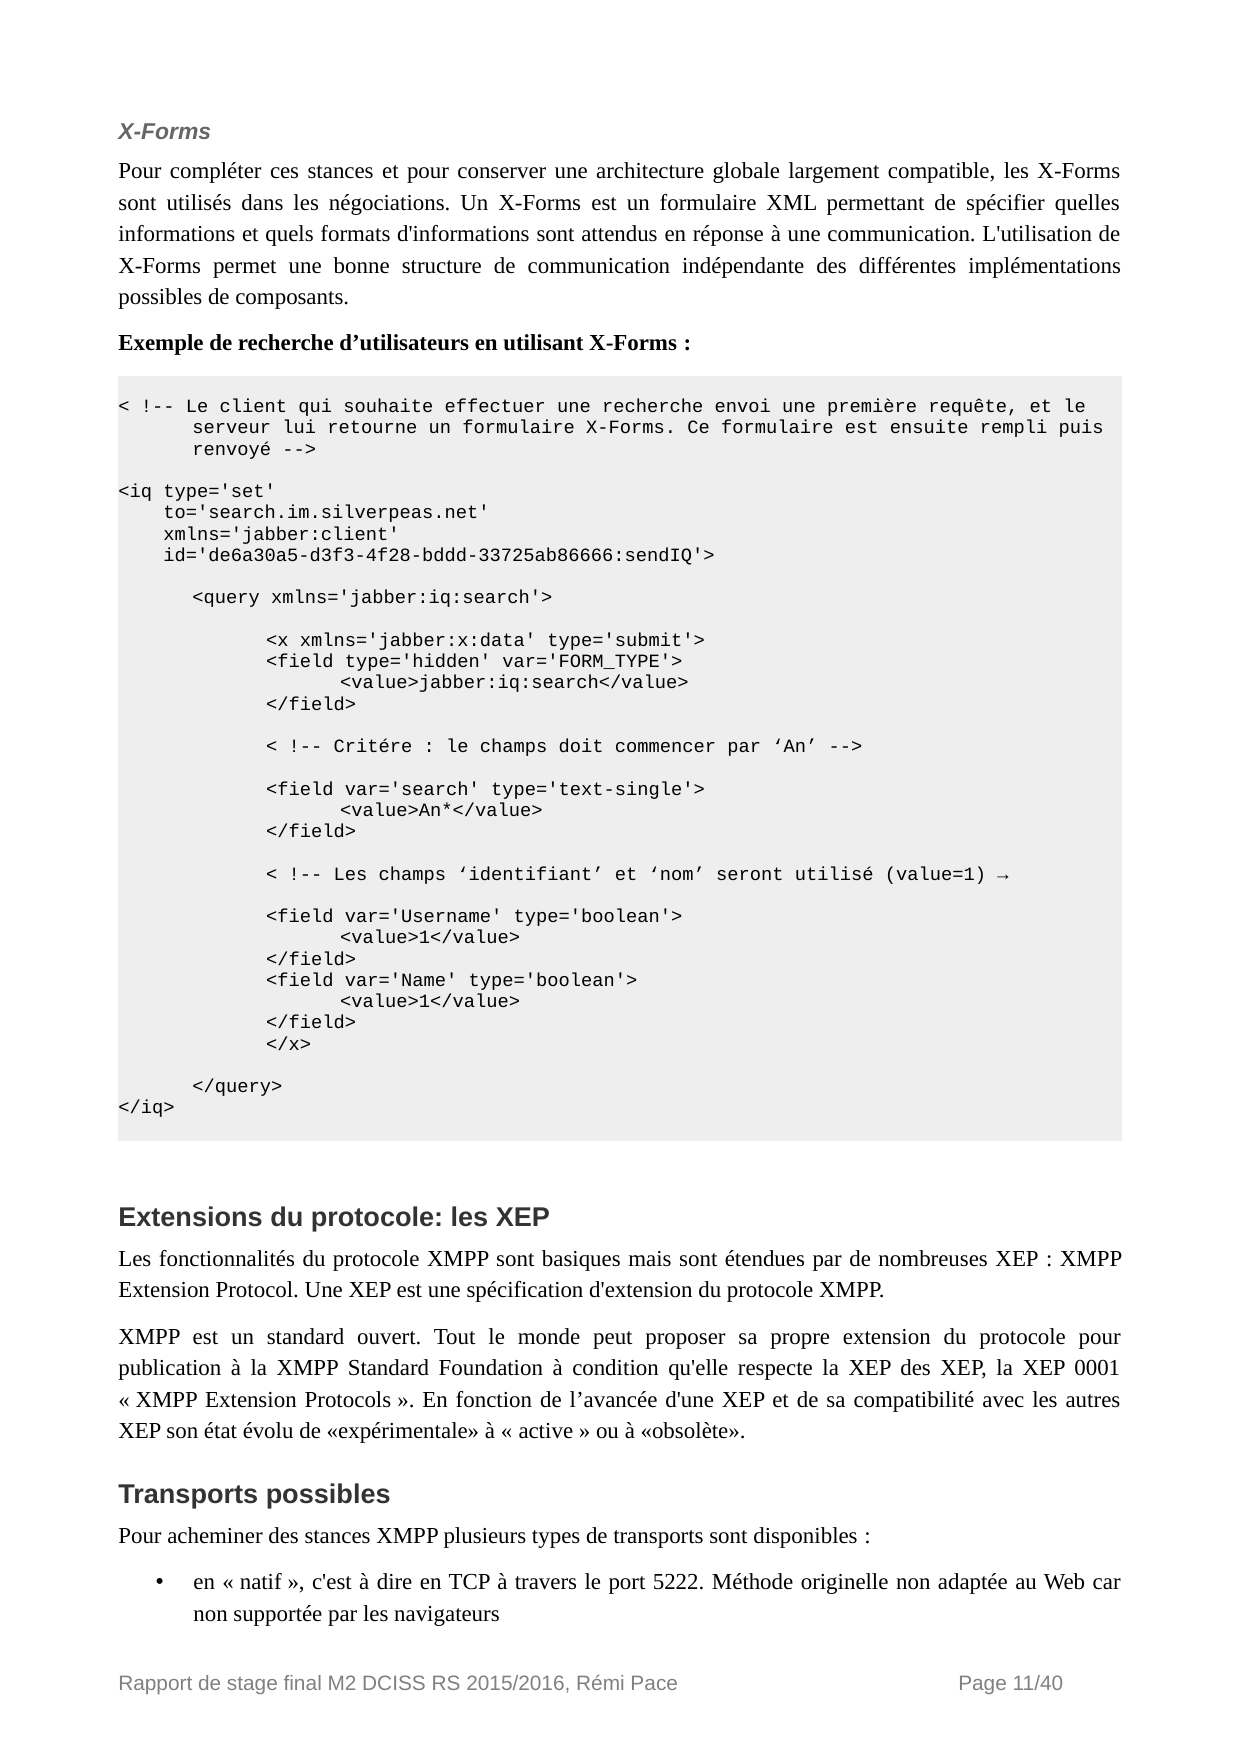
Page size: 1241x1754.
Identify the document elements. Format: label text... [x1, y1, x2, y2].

text < !-- Le client qui souhaite effectuer une recherche envoi une première requête, et le serveur lui retourne un formulaire X-Forms. Ce formulaire est ensuite rempli puis [118, 397, 1122, 439]
text </field> [118, 949, 1122, 971]
text </field> [118, 694, 1122, 716]
text <value>An*</value> [118, 801, 1122, 822]
text Exemple de recherche d’utilisateurs en utilisant X-Forms : [118, 329, 1122, 356]
subtitle Transports possibles [118, 1478, 1122, 1509]
text </field> [118, 822, 1122, 843]
text <query xmlns='jabber:iq:search'> [118, 588, 1122, 609]
text to='search.im.silverpeas.net' [118, 503, 1122, 524]
text xmlns='jabber:client' [118, 524, 1122, 546]
text </query> [118, 1077, 1122, 1098]
text renvoyé --> [118, 439, 1122, 461]
text id='de6a30a5-d3f3-4f28-bddd-33725ab86666:sendIQ'> [118, 546, 1122, 567]
text <value>jabber:iq:search</value> [118, 673, 1122, 694]
subtitle Extensions du protocole: les XEP [118, 1201, 1122, 1232]
text </iq> [118, 1098, 1122, 1119]
text <value>1</value> [118, 992, 1122, 1013]
text <x xmlns='jabber:x:data' type='submit'> [118, 631, 1122, 652]
text Les fonctionnalités du protocole XMPP sont basiques mais sont étendues par de nombreuses XEP : XMPP Extension Protocol. Une XEP est une spécification d'extension du protocole XMPP. [118, 1245, 1122, 1303]
text Pour acheminer des stances XMPP plusieurs types de transports sont disponibles : [118, 1522, 1122, 1548]
list en « natif », c'est à dire en TCP à travers le port 5222. Méthode originelle non adaptée au Web car non supportée par les navigateurs [156, 1568, 1122, 1626]
text <field var='Username' type='boolean'> [118, 907, 1122, 928]
text <field var='search' type='text-single'> [118, 779, 1122, 801]
text </x> [118, 1034, 1122, 1056]
text <field type='hidden' var='FORM_TYPE'> [118, 652, 1122, 673]
text < !-- Critére : le champs doit commencer par ‘An’ --> [118, 737, 1122, 758]
text <field var='Name' type='boolean'> [118, 971, 1122, 992]
text <value>1</value> [118, 928, 1122, 949]
text < !-- Les champs ‘identifiant’ et ‘nom’ seront utilisé (value=1) → [118, 864, 1122, 886]
text Pour compléter ces stances et pour conserver une architecture globale largement compatible, les X-Forms sont utilisés dans les négociations. Un X-Forms est un formulaire XML permettant de spécifier quelles informations et quels formats d'informations sont attendus en réponse à une communication. L'utilisation de X-Forms permet une bonne structure de communication indépendante des différentes implémentations possibles de composants. [118, 157, 1122, 309]
text XMPP est un standard ouvert. Tout le monde peut proposer sa propre extension du protocole pour publication à la XMPP Standard Foundation à condition qu'elle respecte la XEP des XEP, la XEP 0001 « XMPP Extension Protocols ». En fonction de l’avancée d'une XEP et de sa compatibilité avec les autres XEP son état évolu de «expérimentale» à « active » ou à «obsolète». [118, 1323, 1122, 1444]
text </field> [118, 1013, 1122, 1034]
subtitle X-Forms [118, 118, 1122, 144]
text <iq type='set' [118, 482, 1122, 503]
